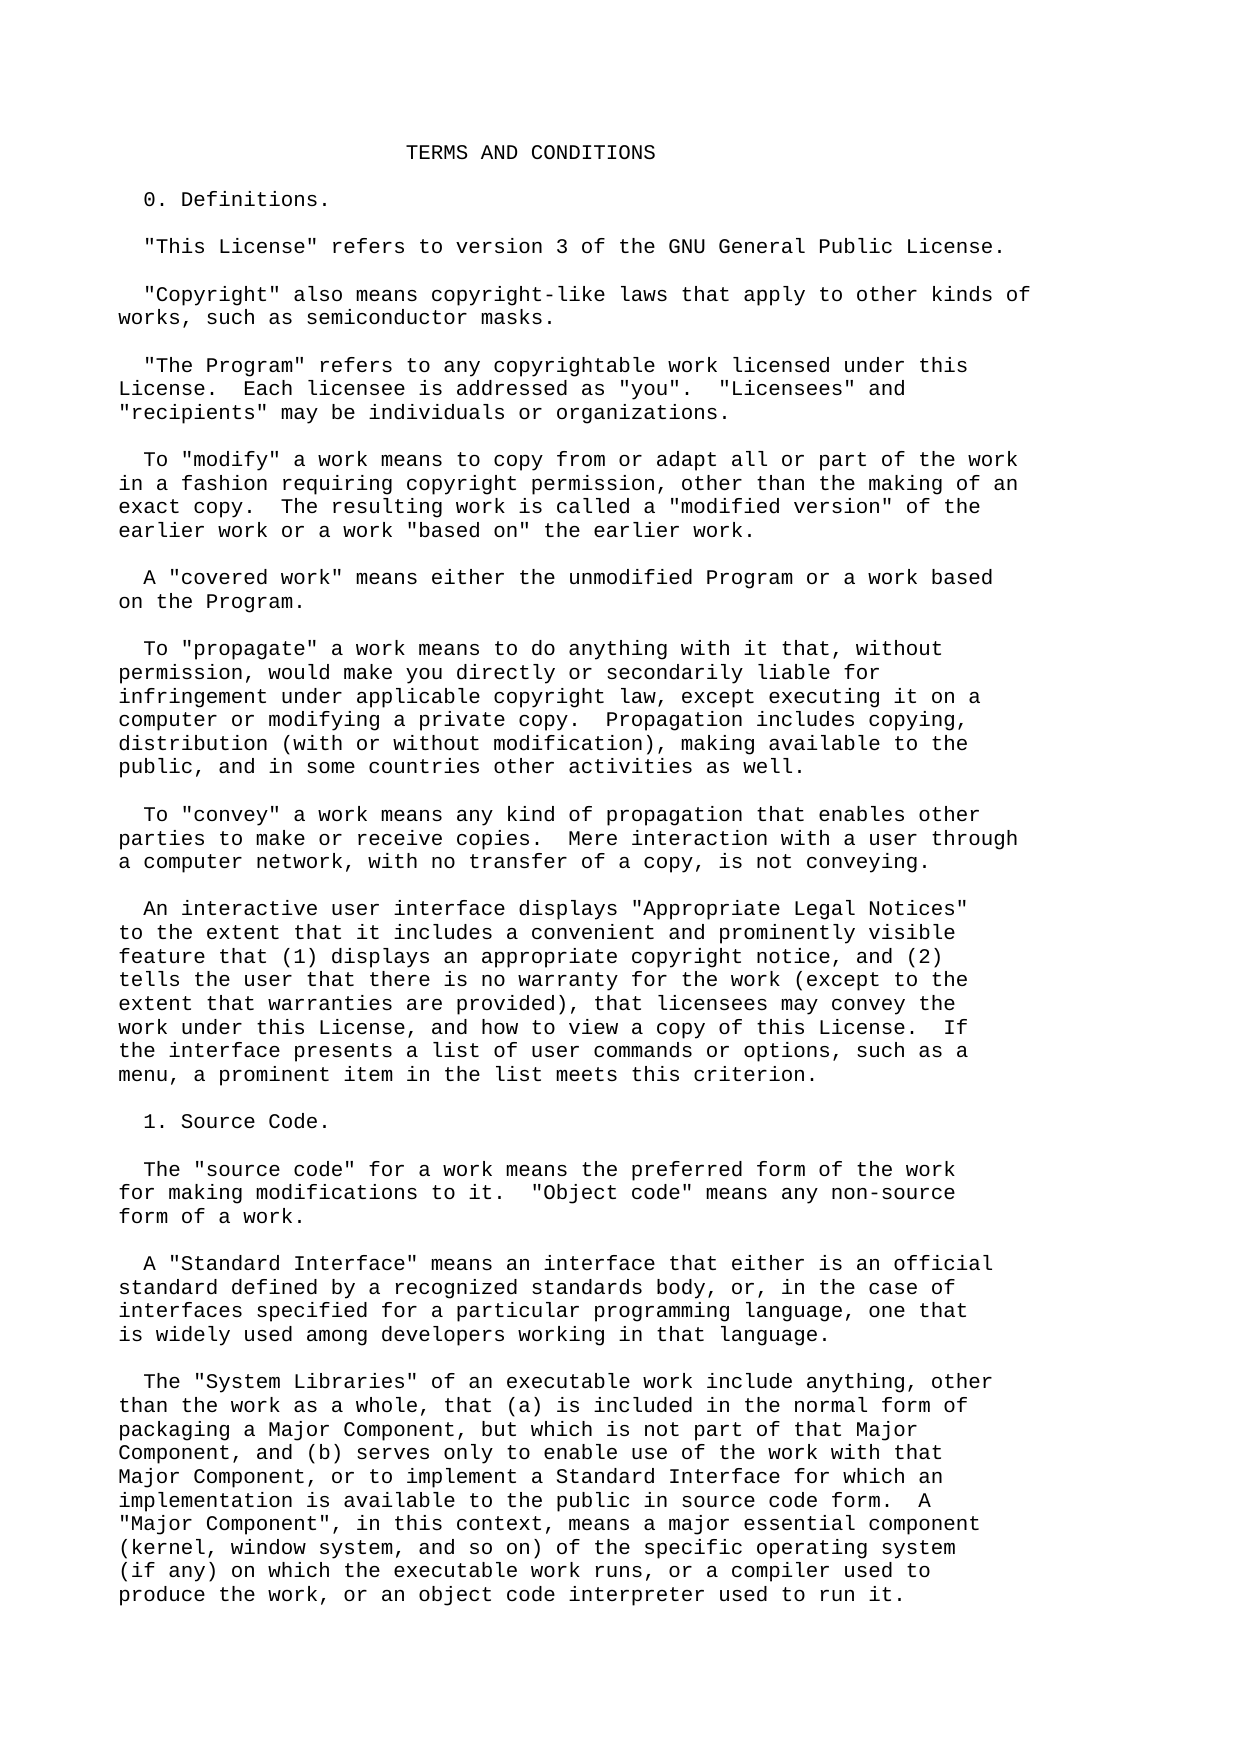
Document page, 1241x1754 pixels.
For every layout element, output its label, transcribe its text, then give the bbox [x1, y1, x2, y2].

text A "covered work" means either the unmodified Program or a work based [118, 567, 1122, 591]
text for making modifications to it. "Object code" means any non-source [118, 1182, 1122, 1206]
text interfaces specified for a particular programming language, one that [118, 1300, 1122, 1324]
text "Major Component", in this context, means a major essential component [118, 1513, 1122, 1537]
text To "propagate" a work means to do anything with it that, without [118, 638, 1122, 662]
text menu, a prominent item in the list meets this criterion. [118, 1064, 1122, 1088]
text infringement under applicable copyright law, except executing it on a [118, 686, 1122, 709]
text computer or modifying a private copy. Propagation includes copying, [118, 709, 1122, 733]
text than the work as a whole, that (a) is included in the normal form of [118, 1395, 1122, 1419]
text The "System Libraries" of an executable work include anything, other [118, 1371, 1122, 1395]
text to the extent that it includes a convenient and prominently visible [118, 922, 1122, 946]
text feature that (1) displays an appropriate copyright notice, and (2) [118, 946, 1122, 969]
text works, such as semiconductor masks. [118, 307, 1122, 331]
text form of a work. [118, 1206, 1122, 1229]
text work under this License, and how to view a copy of this License. If [118, 1017, 1122, 1040]
text public, and in some countries other activities as well. [118, 757, 1122, 780]
text "recipients" may be individuals or organizations. [118, 402, 1122, 426]
text "The Program" refers to any copyrightable work licensed under this [118, 354, 1122, 378]
text a computer network, with no transfer of a copy, is not conveying. [118, 851, 1122, 875]
text permission, would make you directly or secondarily liable for [118, 662, 1122, 686]
text TERMS AND CONDITIONS [118, 142, 1122, 165]
text in a fashion requiring copyright permission, other than the making of an [118, 473, 1122, 496]
text A "Standard Interface" means an interface that either is an official [118, 1253, 1122, 1277]
text exact copy. The resulting work is called a "modified version" of the [118, 496, 1122, 520]
text (if any) on which the executable work runs, or a compiler used to [118, 1561, 1122, 1584]
text is widely used among developers working in that language. [118, 1324, 1122, 1348]
text To "modify" a work means to copy from or adapt all or part of the work [118, 449, 1122, 473]
text Major Component, or to implement a Standard Interface for which an [118, 1466, 1122, 1489]
text Component, and (b) serves only to enable use of the work with that [118, 1442, 1122, 1466]
text produce the work, or an object code interpreter used to run it. [118, 1584, 1122, 1608]
text "This License" refers to version 3 of the GNU General Public License. [118, 236, 1122, 260]
text tells the user that there is no warranty for the work (except to the [118, 969, 1122, 993]
text To "convey" a work means any kind of propagation that enables other [118, 804, 1122, 827]
text implementation is available to the public in source code form. A [118, 1489, 1122, 1513]
text distribution (with or without modification), making available to the [118, 733, 1122, 757]
text earlier work or a work "based on" the earlier work. [118, 520, 1122, 544]
text (kernel, window system, and so on) of the specific operating system [118, 1537, 1122, 1561]
text the interface presents a list of user commands or options, such as a [118, 1040, 1122, 1064]
text packaging a Major Component, but which is not part of that Major [118, 1419, 1122, 1442]
text 0. Definitions. [118, 189, 1122, 213]
text on the Program. [118, 591, 1122, 615]
text License. Each licensee is addressed as "you". "Licensees" and [118, 378, 1122, 402]
text standard defined by a recognized standards body, or, in the case of [118, 1277, 1122, 1300]
text parties to make or receive copies. Mere interaction with a user through [118, 827, 1122, 851]
text An interactive user interface displays "Appropriate Legal Notices" [118, 898, 1122, 922]
text "Copyright" also means copyright-like laws that apply to other kinds of [118, 284, 1122, 307]
text extent that warranties are provided), that licensees may convey the [118, 993, 1122, 1017]
text 1. Source Code. [118, 1111, 1122, 1135]
text The "source code" for a work means the preferred form of the work [118, 1158, 1122, 1182]
